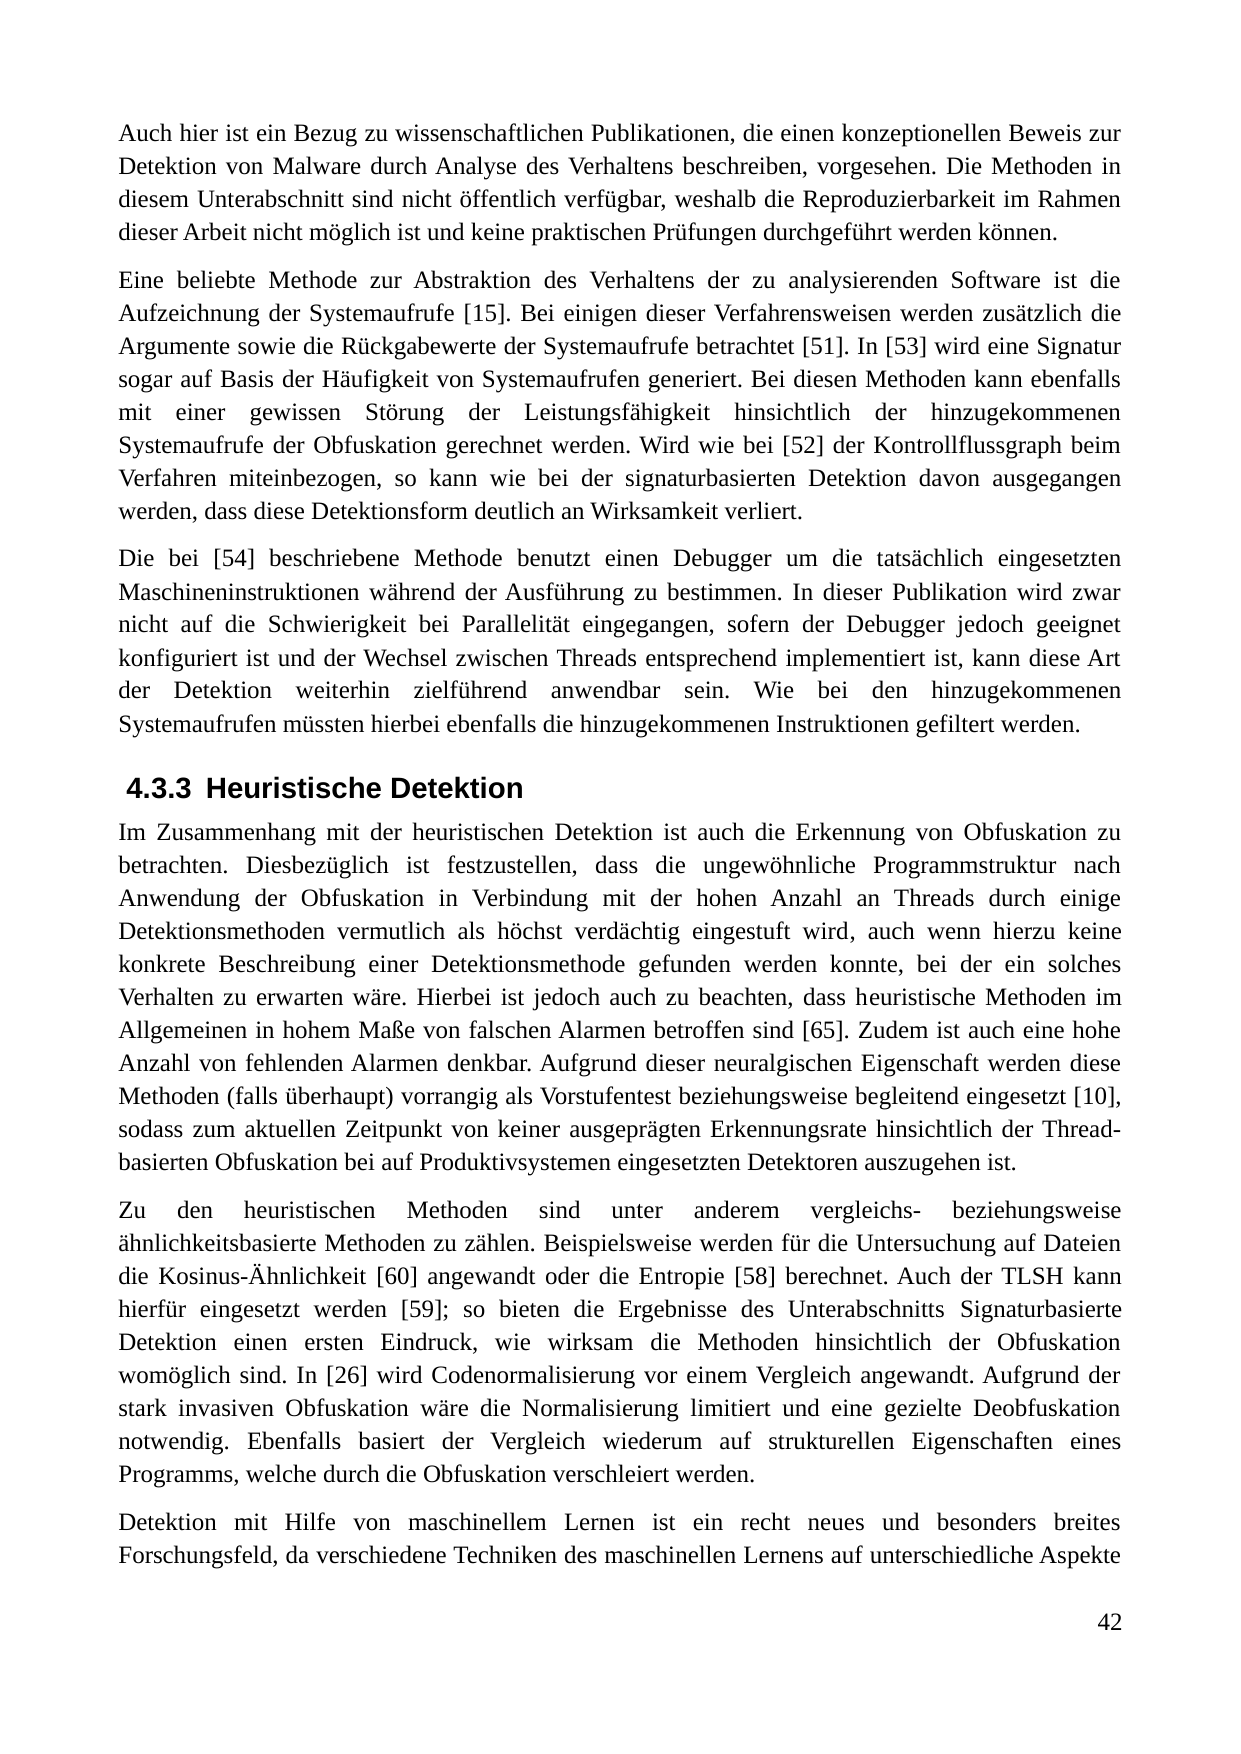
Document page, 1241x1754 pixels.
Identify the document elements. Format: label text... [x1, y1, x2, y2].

subtitle Heuristische Detektion [118, 771, 1122, 804]
text Die bei [54] beschriebene Methode benutzt einen Debugger um die tatsächlich eingesetzten Maschineninstruktionen während der Ausführung zu bestimmen. In dieser Publikation wird zwar nicht auf die Schwierigkeit bei Parallelität eingegangen, sofern der Debugger jedoch geeignet konfiguriert ist und der Wechsel zwischen Threads entsprechend implementiert ist, kann diese Art der Detektion weiterhin zielführend anwendbar sein. Wie bei den hinzugekommenen Systemaufrufen müssten hierbei ebenfalls die hinzugekommenen Instruktionen gefiltert werden. [118, 543, 1122, 737]
text Detektion mit Hilfe von maschinellem Lernen ist ein recht neues und besonders breites Forschungsfeld, da verschiedene Techniken des maschinellen Lernens auf unterschiedliche Aspekte [118, 1507, 1122, 1568]
text Auch hier ist ein Bezug zu wissenschaftlichen Publikationen, die einen konzeptionellen Beweis zur Detektion von Malware durch Analyse des Verhaltens beschreiben, vorgesehen. Die Methoden in diesem Unterabschnitt sind nicht öffentlich verfügbar, weshalb die Reproduzierbarkeit im Rahmen dieser Arbeit nicht möglich ist und keine praktischen Prüfungen durchgeführt werden können. [118, 118, 1122, 246]
text Im Zusammenhang mit der heuristischen Detektion ist auch die Erkennung von Obfuskation zu betrachten. Diesbezüglich ist festzustellen, dass die ungewöhnliche Programmstruktur nach Anwendung der Obfuskation in Verbindung mit der hohen Anzahl an Threads durch einige Detektionsmethoden vermutlich als höchst verdächtig eingestuft wird, auch wenn hierzu keine konkrete Beschreibung einer Detektionsmethode gefunden werden konnte, bei der ein solches Verhalten zu erwarten wäre. Hierbei ist jedoch auch zu beachten, dass heuristische Methoden im Allgemeinen in hohem Maße von falschen Alarmen betroffen sind [65]. Zudem ist auch eine hohe Anzahl von fehlenden Alarmen denkbar. Aufgrund dieser neuralgischen Eigenschaft werden diese Methoden (falls überhaupt) vorrangig als Vorstufentest beziehungsweise begleitend eingesetzt [10], sodass zum aktuellen Zeitpunkt von keiner ausgeprägten Erkennungsrate hinsichtlich der Thread-basierten Obfuskation bei auf Produktivsystemen eingesetzten Detektoren auszugehen ist. [118, 817, 1122, 1176]
text Eine beliebte Methode zur Abstraktion des Verhaltens der zu analysierenden Software ist die Aufzeichnung der Systemaufrufe [15]. Bei einigen dieser Verfahrensweisen werden zusätzlich die Argumente sowie die Rückgabewerte der Systemaufrufe betrachtet [51]. In [53] wird eine Signatur sogar auf Basis der Häufigkeit von Systemaufrufen generiert. Bei diesen Methoden kann ebenfalls mit einer gewissen Störung der Leistungsfähigkeit hinsichtlich der hinzugekommenen Systemaufrufe der Obfuskation gerechnet werden. Wird wie bei [52] der Kontrollflussgraph beim Verfahren miteinbezogen, so kann wie bei der signaturbasierten Detektion davon ausgegangen werden, dass diese Detektionsform deutlich an Wirksamkeit verliert. [118, 265, 1122, 525]
text Zu den heuristischen Methoden sind unter anderem vergleichs- beziehungsweise ähnlichkeitsbasierte Methoden zu zählen. Beispielsweise werden für die Untersuchung auf Dateien die Kosinus-Ähnlichkeit [60] angewandt oder die Entropie [58] berechnet. Auch der TLSH kann hierfür eingesetzt werden [59]; so bieten die Ergebnisse des Unterabschnitts Signaturbasierte Detektion einen ersten Eindruck, wie wirksam die Methoden hinsichtlich der Obfuskation womöglich sind. In [26] wird Codenormalisierung vor einem Vergleich angewandt. Aufgrund der stark invasiven Obfuskation wäre die Normalisierung limitiert und eine gezielte Deobfuskation notwendig. Ebenfalls basiert der Vergleich wiederum auf strukturellen Eigenschaften eines Programms, welche durch die Obfuskation verschleiert werden. [118, 1195, 1122, 1488]
